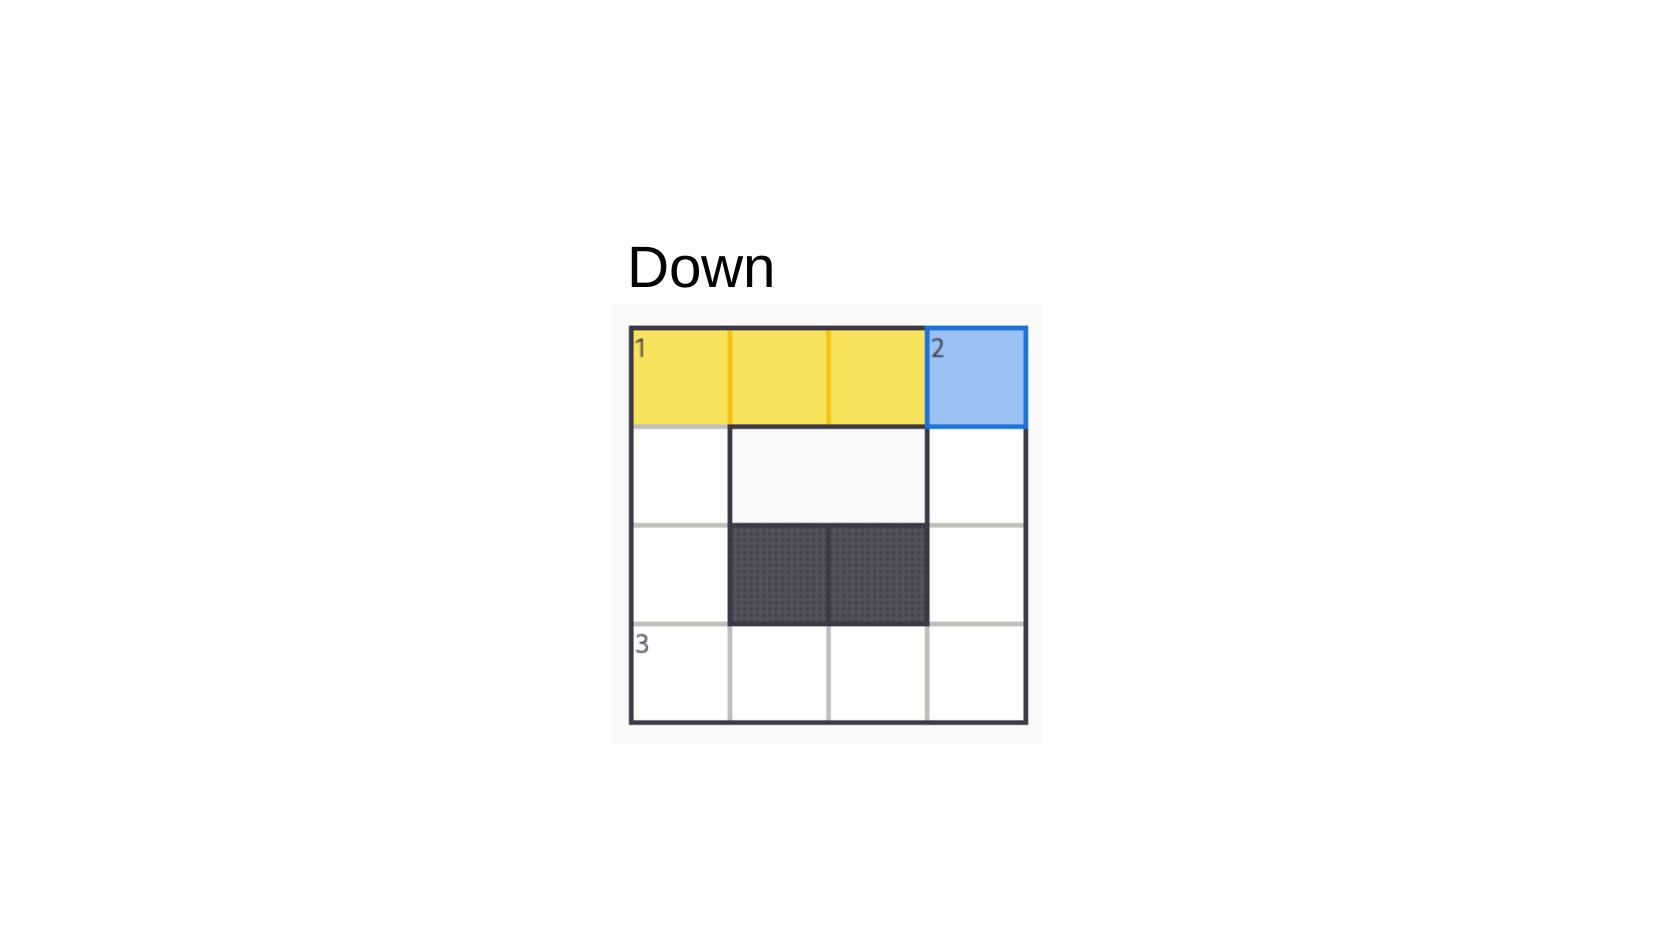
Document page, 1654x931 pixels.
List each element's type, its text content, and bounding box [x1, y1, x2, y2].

text_box Down [612, 227, 792, 308]
picture [612, 304, 1041, 744]
